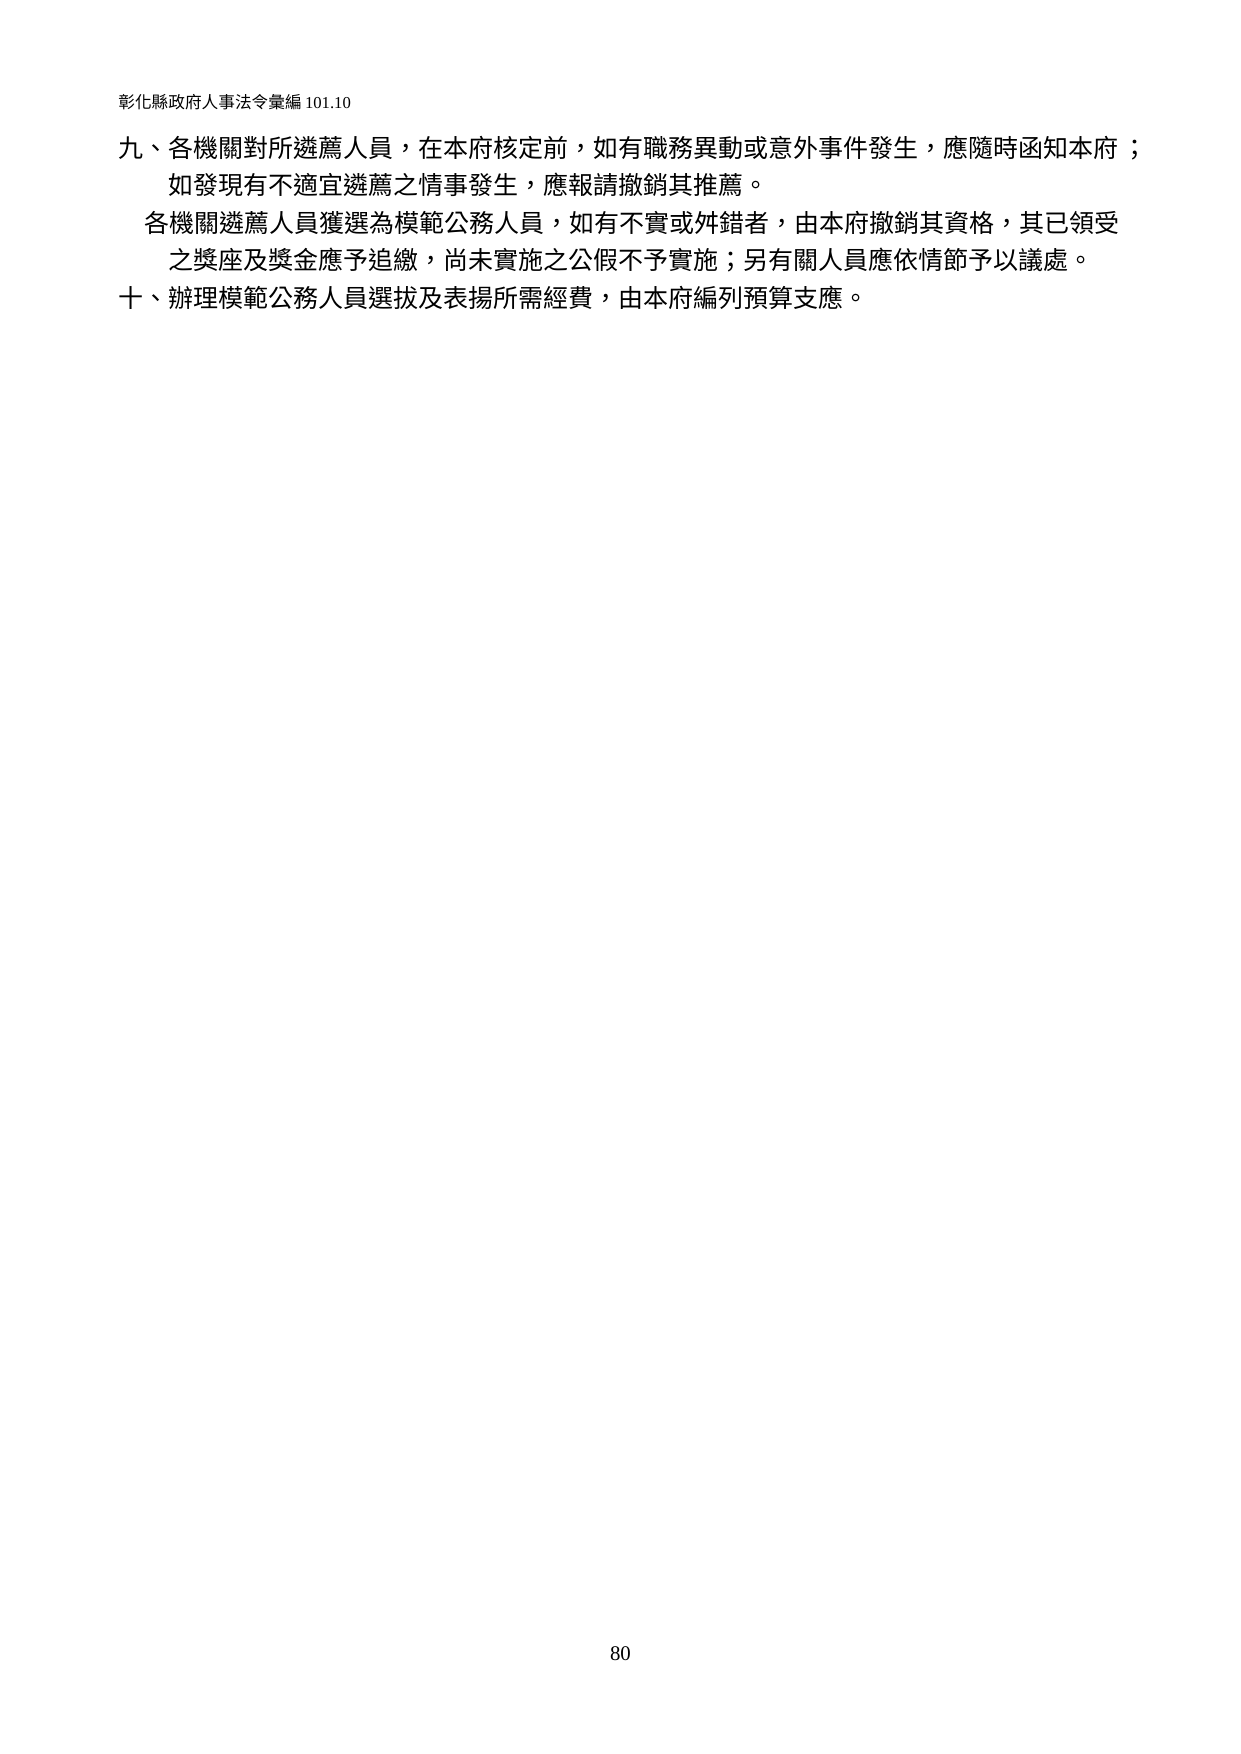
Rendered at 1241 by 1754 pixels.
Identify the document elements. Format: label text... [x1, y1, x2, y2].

text 十、辦理模範公務人員選拔及表揚所需經費，由本府編列預算支應。 [118, 277, 1122, 315]
text 九、各機關對所遴薦人員，在本府核定前，如有職務異動或意外事件發生，應隨時函知本府；如發現有不適宜遴薦之情事發生，應報請撤銷其推薦。 [118, 127, 1122, 202]
text 各機關遴薦人員獲選為模範公務人員，如有不實或舛錯者，由本府撤銷其資格，其已領受之獎座及獎金應予追繳，尚未實施之公假不予實施；另有關人員應依情節予以議處。 [118, 202, 1122, 277]
